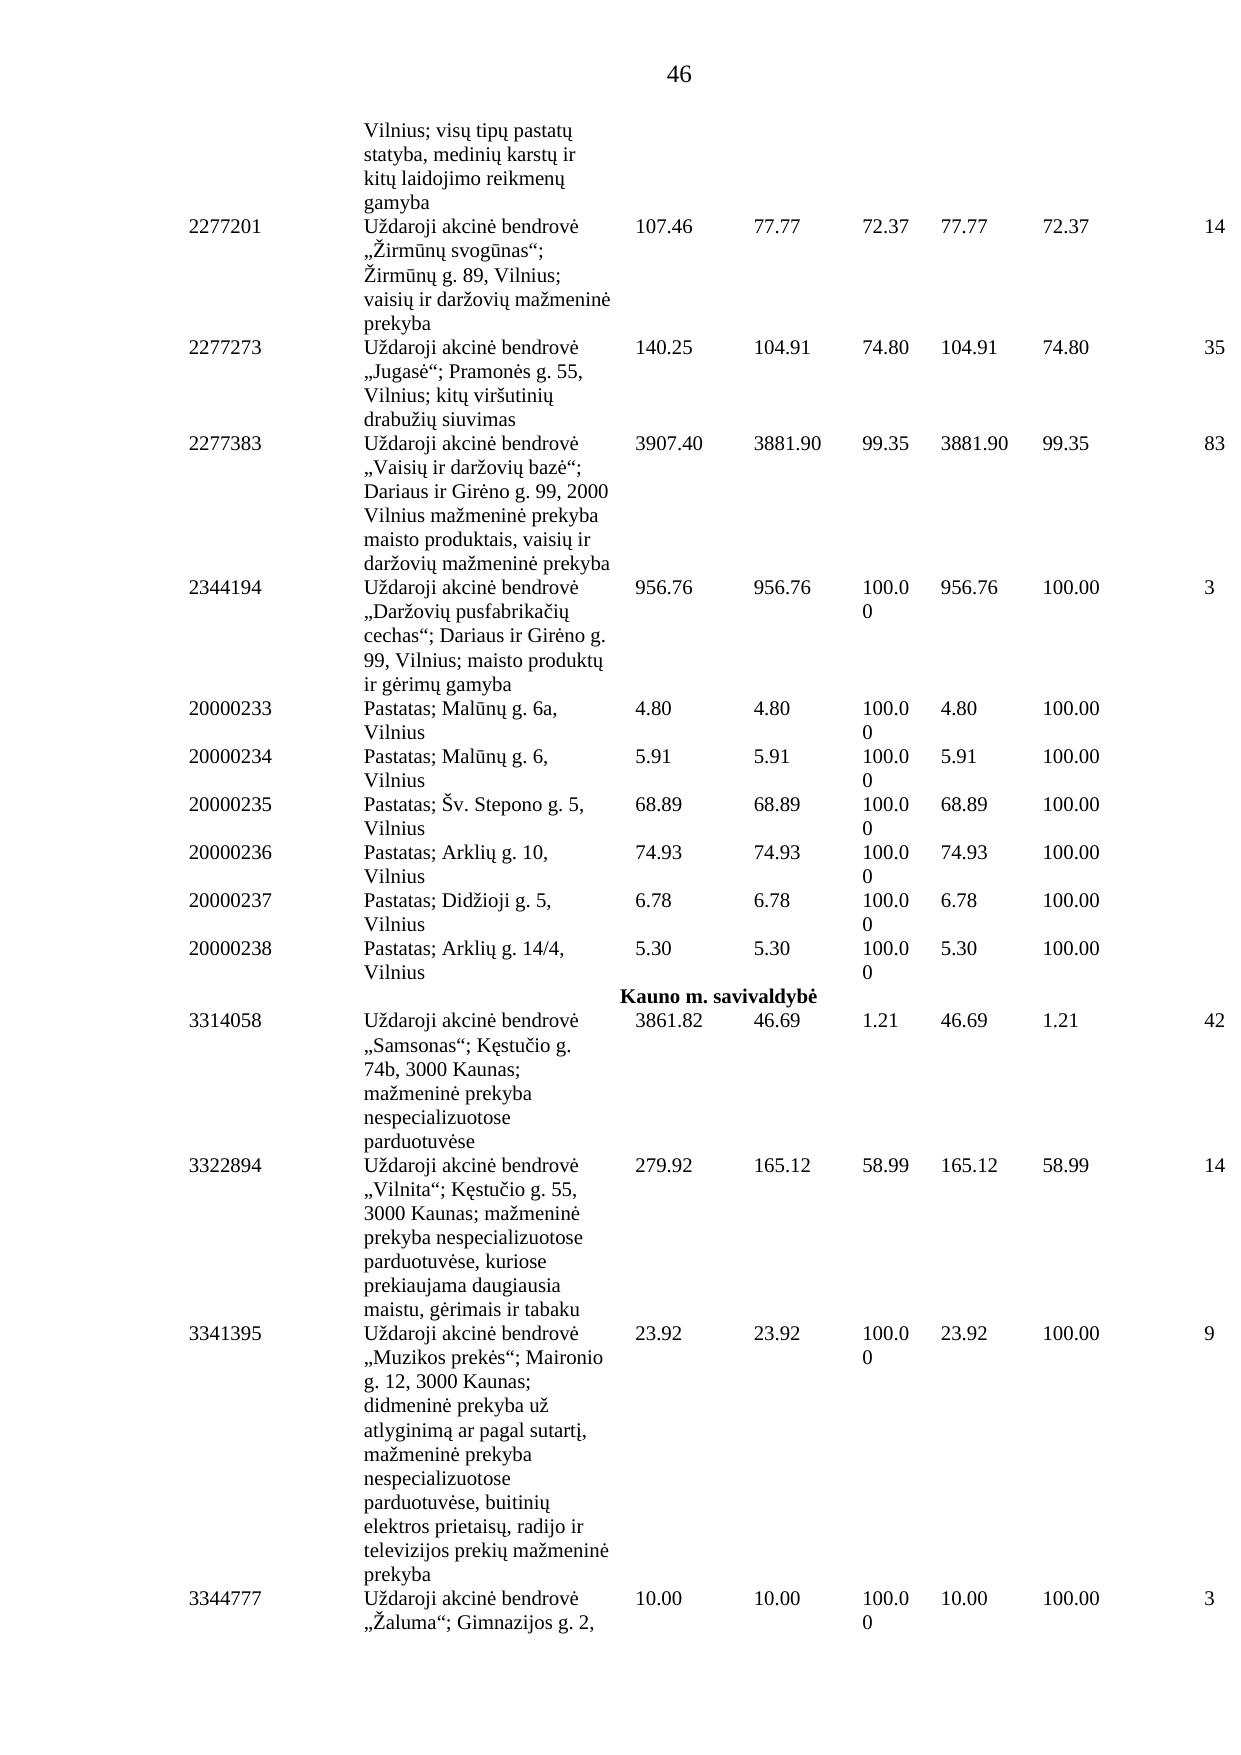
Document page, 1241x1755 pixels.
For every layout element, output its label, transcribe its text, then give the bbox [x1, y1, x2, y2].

table_cell 279.92 [624, 1153, 742, 1321]
table_cell 3881.90 [742, 431, 851, 575]
table_cell 3 [1193, 1586, 1240, 1634]
table_cell 165.12 [929, 1153, 1031, 1321]
table_cell 100.00 [1031, 840, 1193, 888]
table_cell 74.93 [624, 840, 742, 888]
table_cell 5.30 [929, 936, 1031, 984]
table_cell 100.00 [1031, 575, 1193, 696]
table_cell Pastatas; Arklių g. 10, Vilnius [353, 840, 624, 888]
table_cell 6.78 [624, 888, 742, 936]
table_cell 100.00 [851, 936, 929, 984]
table_cell Uždaroji akcinė bendrovė „Žaluma“; Gimnazijos g. 2, [353, 1586, 624, 1634]
table_cell 20000235 [177, 792, 352, 840]
table_cell 3861.82 [624, 1009, 742, 1153]
table_cell 3 [1193, 575, 1240, 696]
table_cell Pastatas; Arklių g. 14/4, Vilnius [353, 936, 624, 984]
table_cell 100.00 [851, 888, 929, 936]
table_cell Pastatas; Malūnų g. 6, Vilnius [353, 744, 624, 792]
table_cell 3314058 [177, 1009, 352, 1153]
table_cell 6.78 [929, 888, 1031, 936]
table_cell [1193, 840, 1240, 888]
table_cell 100.00 [1031, 744, 1193, 792]
table_cell Uždaroji akcinė bendrovė „Žirmūnų svogūnas“; Žirmūnų g. 89, Vilnius; vaisių ir daržovių mažmeninė prekyba [353, 214, 624, 335]
table_cell Uždaroji akcinė bendrovė „Vilnita“; Kęstučio g. 55, 3000 Kaunas; mažmeninė prekyba nespecializuotose parduotuvėse, kuriose prekiaujama daugiausia maistu, gėrimais ir tabaku [353, 1153, 624, 1321]
table_cell [1193, 936, 1240, 984]
table_cell 68.89 [742, 792, 851, 840]
table_cell Uždaroji akcinė bendrovė „Daržovių pusfabrikačių cechas“; Dariaus ir Girėno g. 99, Vilnius; maisto produktų ir gėrimų gamyba [353, 575, 624, 696]
table_cell 100.00 [1031, 792, 1193, 840]
table_cell 2277273 [177, 335, 352, 431]
table_cell 10.00 [624, 1586, 742, 1634]
table_cell 2277201 [177, 214, 352, 335]
table_cell Pastatas; Šv. Stepono g. 5, Vilnius [353, 792, 624, 840]
table_cell 3907.40 [624, 431, 742, 575]
table_cell [1193, 118, 1240, 214]
table_cell 3322894 [177, 1153, 352, 1321]
table_cell 6.78 [742, 888, 851, 936]
table_cell 23.92 [929, 1321, 1031, 1586]
table_cell 165.12 [742, 1153, 851, 1321]
table_cell 140.25 [624, 335, 742, 431]
table_cell [1193, 696, 1240, 744]
table_cell 2277383 [177, 431, 352, 575]
table_cell [1193, 744, 1240, 792]
table_cell 20000234 [177, 744, 352, 792]
table_cell 99.35 [851, 431, 929, 575]
table_cell 99.35 [1031, 431, 1193, 575]
table_cell 956.76 [929, 575, 1031, 696]
table_cell [742, 118, 851, 214]
table_cell 100.00 [851, 840, 929, 888]
table_cell 42 [1193, 1009, 1240, 1153]
table_cell 100.00 [1031, 1321, 1193, 1586]
table_cell 5.30 [624, 936, 742, 984]
table_cell Uždaroji akcinė bendrovė „Samsonas“; Kęstučio g. 74b, 3000 Kaunas; mažmeninė prekyba nespecializuotose parduotuvėse [353, 1009, 624, 1153]
table_cell [624, 118, 742, 214]
table_cell 4.80 [929, 696, 1031, 744]
table_cell Pastatas; Didžioji g. 5, Vilnius [353, 888, 624, 936]
table_cell Kauno m. savivaldybė [177, 984, 1240, 1008]
table_cell 46.69 [742, 1009, 851, 1153]
table_cell 4.80 [624, 696, 742, 744]
table_cell 46.69 [929, 1009, 1031, 1153]
table_cell 107.46 [624, 214, 742, 335]
table_cell 100.00 [851, 792, 929, 840]
table_cell 74.93 [929, 840, 1031, 888]
table_cell 68.89 [624, 792, 742, 840]
table_cell 20000236 [177, 840, 352, 888]
table_cell 5.30 [742, 936, 851, 984]
table_cell 35 [1193, 335, 1240, 431]
table_cell 3344777 [177, 1586, 352, 1634]
table_cell 5.91 [624, 744, 742, 792]
table_cell 100.00 [851, 744, 929, 792]
table_cell 74.80 [851, 335, 929, 431]
table_cell 74.80 [1031, 335, 1193, 431]
table_cell [1193, 888, 1240, 936]
table_cell 4.80 [742, 696, 851, 744]
table_cell 5.91 [742, 744, 851, 792]
table_cell 956.76 [624, 575, 742, 696]
table_cell 58.99 [1031, 1153, 1193, 1321]
table_cell 100.00 [1031, 888, 1193, 936]
table_cell Uždaroji akcinė bendrovė „Jugasė“; Pramonės g. 55, Vilnius; kitų viršutinių drabužių siuvimas [353, 335, 624, 431]
table_cell 23.92 [624, 1321, 742, 1586]
table_cell 3881.90 [929, 431, 1031, 575]
table_cell [1031, 118, 1193, 214]
table_cell 72.37 [851, 214, 929, 335]
table_cell 100.00 [1031, 936, 1193, 984]
table_cell 100.00 [1031, 1586, 1193, 1634]
table_cell 100.00 [851, 1321, 929, 1586]
table_cell [851, 118, 929, 214]
table_cell 100.00 [851, 1586, 929, 1634]
table_cell 9 [1193, 1321, 1240, 1586]
table_cell Pastatas; Malūnų g. 6a, Vilnius [353, 696, 624, 744]
table_cell 2344194 [177, 575, 352, 696]
table_cell 68.89 [929, 792, 1031, 840]
table_cell 1.21 [1031, 1009, 1193, 1153]
table_cell 77.77 [742, 214, 851, 335]
table_cell 10.00 [742, 1586, 851, 1634]
table_cell 5.91 [929, 744, 1031, 792]
table_cell [1193, 792, 1240, 840]
table_cell 58.99 [851, 1153, 929, 1321]
table_cell 3341395 [177, 1321, 352, 1586]
table_cell Uždaroji akcinė bendrovė „Vaisių ir daržovių bazė“; Dariaus ir Girėno g. 99, 2000 Vilnius mažmeninė prekyba maisto produktais, vaisių ir daržovių mažmeninė prekyba [353, 431, 624, 575]
table_cell [177, 118, 352, 214]
table_cell 104.91 [742, 335, 851, 431]
table_cell 100.00 [851, 696, 929, 744]
table_cell 77.77 [929, 214, 1031, 335]
table_cell 72.37 [1031, 214, 1193, 335]
table_cell 20000238 [177, 936, 352, 984]
table_cell Uždaroji akcinė bendrovė „Muzikos prekės“; Maironio g. 12, 3000 Kaunas; didmeninė prekyba už atlyginimą ar pagal sutartį, mažmeninė prekyba nespecializuotose parduotuvėse, buitinių elektros prietaisų, radijo ir televizijos prekių mažmeninė prekyba [353, 1321, 624, 1586]
table_cell 14 [1193, 1153, 1240, 1321]
table_cell 20000233 [177, 696, 352, 744]
table_cell 1.21 [851, 1009, 929, 1153]
table_cell 956.76 [742, 575, 851, 696]
table_cell 104.91 [929, 335, 1031, 431]
table_cell 83 [1193, 431, 1240, 575]
table_cell 23.92 [742, 1321, 851, 1586]
table_cell 74.93 [742, 840, 851, 888]
table_cell [929, 118, 1031, 214]
table_cell 100.00 [851, 575, 929, 696]
table_cell 20000237 [177, 888, 352, 936]
table_cell 10.00 [929, 1586, 1031, 1634]
table_cell Vilnius; visų tipų pastatų statyba, medinių karstų ir kitų laidojimo reikmenų gamyba [353, 118, 624, 214]
table_cell 100.00 [1031, 696, 1193, 744]
table_cell 14 [1193, 214, 1240, 335]
